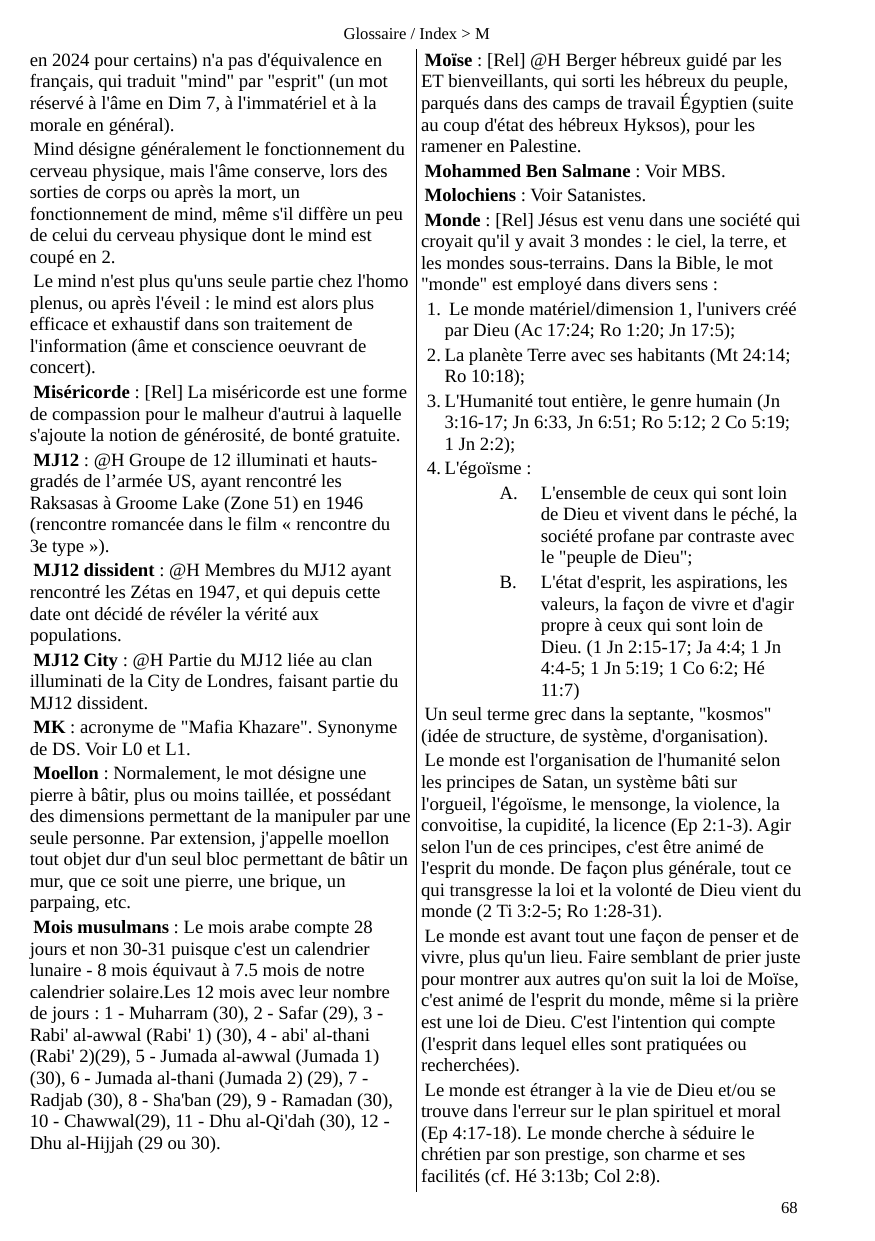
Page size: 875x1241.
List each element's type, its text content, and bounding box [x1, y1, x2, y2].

text Mois musulmans : Le mois arabe compte 28 jours et non 30-31 puisque c'est un calendrier lunaire - 8 mois équivaut à 7.5 mois de notre calendrier solaire.Les 12 mois avec leur nombre de jours : 1 - Muharram (30), 2 - Safar (29), 3 - Rabi' al-awwal (Rabi' 1) (30), 4 - abi' al-thani (Rabi' 2)(29), 5 - Jumada al-awwal (Jumada 1) (30), 6 - Jumada al-thani (Jumada 2) (29), 7 - Radjab (30), 8 - Sha'ban (29), 9 - Ramadan (30), 10 - Chawwal(29), 11 - Dhu al-Qi'dah (30), 12 - Dhu al-Hijjah (29 ou 30). [29, 916, 412, 1153]
text Le monde est étranger à la vie de Dieu et/ou se trouve dans l'erreur sur le plan spirituel et moral (Ep 4:17-18). Le monde cherche à séduire le chrétien par son prestige, son charme et ses facilités (cf. Hé 3:13b; Col 2:8). [421, 1078, 803, 1186]
text Moellon : Normalement, le mot désigne une pierre à bâtir, plus ou moins taillée, et possédant des dimensions permettant de la manipuler par une seule personne. Par extension, j'appelle moellon tout objet dur d'un seul bloc permettant de bâtir un mur, que ce soit une pierre, une brique, un parpaing, etc. [29, 762, 412, 913]
text Un seul terme grec dans la septante, "kosmos" (idée de structure, de système, d'organisation). [421, 703, 803, 746]
text Mohammed Ben Salmane : Voir MBS. [421, 159, 803, 181]
text Molochiens : Voir Satanistes. [421, 184, 803, 206]
text Miséricorde : [Rel] La miséricorde est une forme de compassion pour le malheur d'autrui à laquelle s'ajoute la notion de générosité, de bonté gratuite. [29, 381, 412, 446]
text Mind désigne généralement le fonctionnement du cerveau physique, mais l'âme conserve, lors des sorties de corps ou après la mort, un fonctionnement de mind, même s'il diffère un peu de celui du cerveau physique dont le mind est coupé en 2. [29, 138, 412, 267]
text Le monde est l'organisation de l'humanité selon les principes de Satan, un système bâti sur l'orgueil, l'égoïsme, le mensonge, la violence, la convoitise, la cupidité, la licence (Ep 2:1-3). Agir selon l'un de ces principes, c'est être animé de l'esprit du monde. De façon plus générale, tout ce qui transgresse la loi et la volonté de Dieu vient du monde (2 Ti 3:2-5; Ro 1:28-31). [421, 749, 803, 922]
list L'égoïsme : [427, 457, 803, 479]
list L'état d'esprit, les aspirations, les valeurs, la façon de vivre et d'agir propre à ceux qui sont loin de Dieu. (1 Jn 2:15-17; Ja 4:4; 1 Jn 4:4-5; 1 Jn 5:19; 1 Co 6:2; Hé 11:7) [499, 571, 803, 700]
text MJ12 City : @H Partie du MJ12 liée au clan illuminati de la City de Londres, faisant partie du MJ12 dissident. [29, 648, 412, 713]
text MJ12 dissident : @H Membres du MJ12 ayant rencontré les Zétas en 1947, et qui depuis cette date ont décidé de révéler la vérité aux populations. [29, 559, 412, 646]
text Le monde est avant tout une façon de penser et de vivre, plus qu'un lieu. Faire semblant de prier juste pour montrer aux autres qu'on suit la loi de Moïse, c'est animé de l'esprit du monde, même si la prière est une loi de Dieu. C'est l'intention qui compte (l'esprit dans lequel elles sont pratiquées ou recherchées). [421, 925, 803, 1076]
text Le mind n'est plus qu'uns seule partie chez l'homo plenus, ou après l'éveil : le mind est alors plus efficace et exhaustif dans son traitement de l'information (âme et conscience oeuvrant de concert). [29, 270, 412, 378]
text Moïse : [Rel] @H Berger hébreux guidé par les ET bienveillants, qui sorti les hébreux du peuple, parqués dans des camps de travail Égyptien (suite au coup d'état des hébreux Hyksos), pour les ramener en Palestine. [421, 49, 803, 157]
text Monde : [Rel] Jésus est venu dans une société qui croyait qu'il y avait 3 mondes : le ciel, la terre, et les mondes sous-terrains. Dans la Bible, le mot "monde" est employé dans divers sens : [421, 208, 803, 295]
list La planète Terre avec ses habitants (Mt 24:14; Ro 10:18); [427, 344, 803, 387]
text MK : acronyme de "Mafia Khazare". Synonyme de DS. Voir L0 et L1. [29, 716, 412, 759]
list L'ensemble de ceux qui sont loin de Dieu et vivent dans le péché, la société profane par contraste avec le "peuple de Dieu"; [499, 482, 803, 568]
list L'Humanité tout entière, le genre humain (Jn 3:16-17; Jn 6:33, Jn 6:51; Ro 5:12; 2 Co 5:19; 1 Jn 2:2); [427, 390, 803, 454]
text MJ12 : @H Groupe de 12 illuminati et hauts-gradés de l’armée US, ayant rencontré les Raksasas à Groome Lake (Zone 51) en 1946 (rencontre romancée dans le film « rencontre du 3e type »). [29, 448, 412, 556]
list Le monde matériel/dimension 1, l'univers créé par Dieu (Ac 17:24; Ro 1:20; Jn 17:5); [427, 298, 803, 341]
text en 2024 pour certains) n'a pas d'équivalence en français, qui traduit "mind" par "esprit" (un mot réservé à l'âme en Dim 7, à l'immatériel et à la morale en général). [29, 49, 412, 135]
